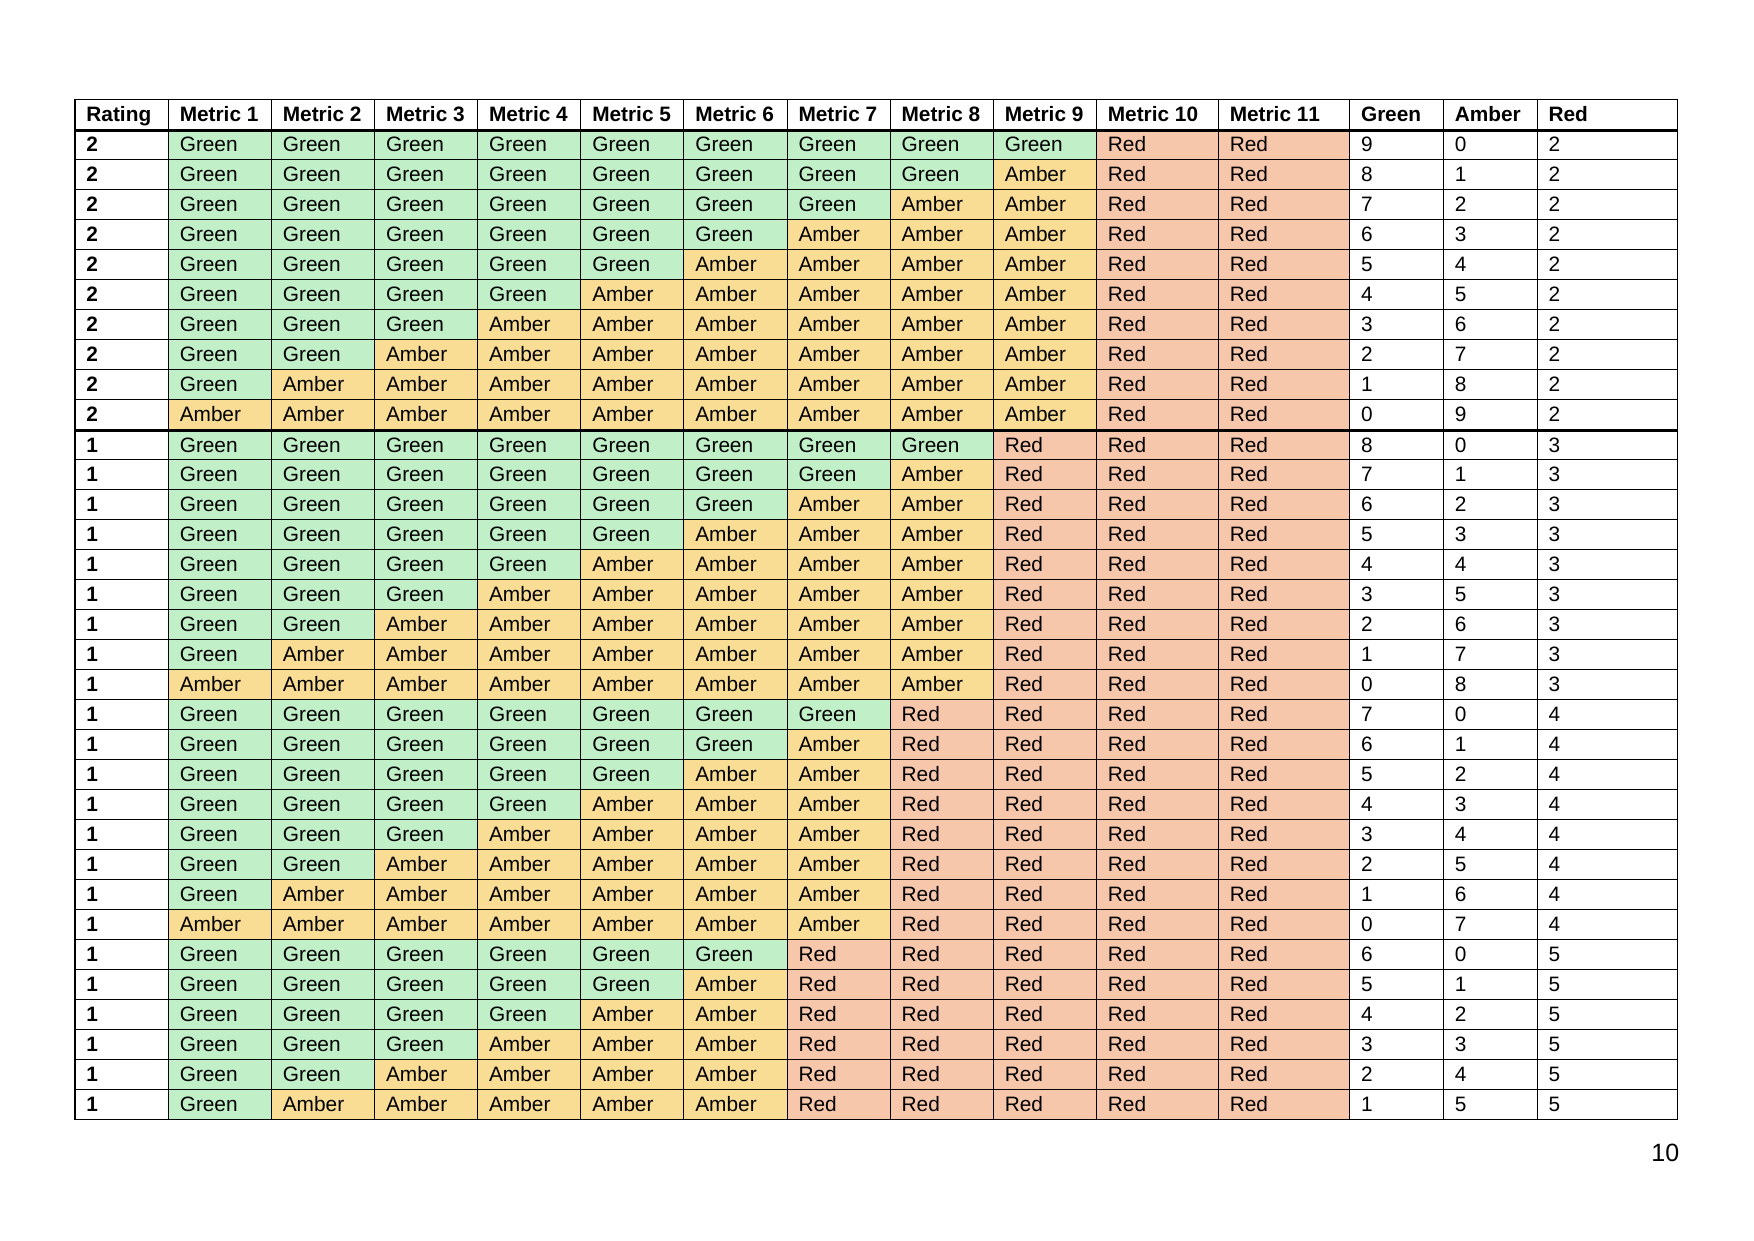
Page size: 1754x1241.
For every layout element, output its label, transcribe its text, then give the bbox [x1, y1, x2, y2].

table_cell Green [169, 850, 271, 879]
table_cell 2 [76, 370, 168, 399]
table_cell Green [169, 580, 271, 609]
table_cell 2 [1350, 340, 1443, 369]
table_cell Red [1219, 580, 1349, 609]
table_cell Red [1097, 910, 1218, 939]
table_cell 2 [76, 310, 168, 339]
table_cell 0 [1350, 670, 1443, 699]
table_cell Amber [478, 400, 580, 429]
table_cell Amber [478, 910, 580, 939]
table_cell 1 [1444, 460, 1537, 489]
table_cell Green [375, 1030, 477, 1059]
table_cell Amber [375, 610, 477, 639]
table_cell Red [994, 850, 1096, 879]
table_cell 2 [76, 132, 168, 159]
table_cell 3 [1538, 640, 1677, 669]
table_cell Red [1097, 580, 1218, 609]
table_cell Green [169, 220, 271, 249]
table_cell 2 [1538, 132, 1677, 159]
table_cell Amber [581, 640, 683, 669]
table_cell Green [788, 190, 890, 219]
table_cell Green [272, 280, 374, 309]
table_cell Red [994, 1030, 1096, 1059]
table_cell Green [169, 610, 271, 639]
table_cell 6 [1444, 310, 1537, 339]
table_cell Amber [581, 400, 683, 429]
table_cell Green [169, 640, 271, 669]
table_cell Red [994, 790, 1096, 819]
table_cell 3 [1444, 790, 1537, 819]
table_cell Amber [788, 760, 890, 789]
table_cell 6 [1350, 490, 1443, 519]
table_cell Amber [478, 1090, 580, 1119]
table_cell Amber [581, 880, 683, 909]
table_header Metric 6 [684, 100, 787, 129]
table_cell Red [891, 1030, 993, 1059]
table_cell Amber [375, 340, 477, 369]
table_cell Green [581, 490, 683, 519]
table_cell Red [891, 1090, 993, 1119]
table_cell Red [891, 790, 993, 819]
table_cell Red [1097, 280, 1218, 309]
table_cell Red [994, 940, 1096, 969]
table_cell Amber [272, 370, 374, 399]
table_cell Red [1219, 1090, 1349, 1119]
table_cell Red [1097, 640, 1218, 669]
table_cell Green [788, 460, 890, 489]
table_cell Red [788, 940, 890, 969]
table_cell 1 [1444, 730, 1537, 759]
table_cell 1 [76, 1090, 168, 1119]
table_cell Amber [684, 880, 787, 909]
table_header Rating [76, 100, 168, 129]
table_cell Red [994, 760, 1096, 789]
table_cell Amber [891, 490, 993, 519]
table_cell Amber [581, 850, 683, 879]
table_cell Red [788, 970, 890, 999]
table_cell Amber [788, 790, 890, 819]
table_cell Red [891, 850, 993, 879]
table_cell Green [272, 850, 374, 879]
table_cell Amber [169, 400, 271, 429]
table_cell Green [375, 820, 477, 849]
table_cell Red [788, 1060, 890, 1089]
table_cell Green [581, 132, 683, 159]
table_cell Red [1219, 520, 1349, 549]
table_cell Amber [478, 640, 580, 669]
table_cell 5 [1538, 1030, 1677, 1059]
table_cell 1 [1444, 160, 1537, 189]
table_cell 5 [1444, 580, 1537, 609]
table_cell Green [478, 940, 580, 969]
table_cell Amber [684, 760, 787, 789]
table_cell Red [891, 820, 993, 849]
table_cell Red [1219, 280, 1349, 309]
table_cell 3 [1538, 460, 1677, 489]
table_cell Red [994, 550, 1096, 579]
table_cell 4 [1538, 700, 1677, 729]
table_cell 4 [1350, 1000, 1443, 1029]
table_cell 1 [76, 820, 168, 849]
table_cell Amber [891, 640, 993, 669]
table_cell 4 [1350, 550, 1443, 579]
table_cell Amber [684, 970, 787, 999]
table_cell Red [994, 970, 1096, 999]
table_cell 8 [1350, 432, 1443, 459]
table_cell Red [1219, 250, 1349, 279]
table_cell 1 [1350, 880, 1443, 909]
table_cell Red [1219, 730, 1349, 759]
table_cell Amber [478, 310, 580, 339]
table_cell 2 [1538, 340, 1677, 369]
table_cell 2 [1350, 1060, 1443, 1089]
table_cell Green [375, 432, 477, 459]
table_cell Green [478, 550, 580, 579]
table_cell Red [1219, 640, 1349, 669]
table_cell Green [581, 520, 683, 549]
table_cell Green [272, 1060, 374, 1089]
table_cell Green [169, 760, 271, 789]
table_cell Amber [375, 880, 477, 909]
table_cell Green [684, 190, 787, 219]
table_cell Red [1097, 460, 1218, 489]
table_cell Amber [994, 340, 1096, 369]
table_cell Green [169, 132, 271, 159]
table_cell Red [1219, 1000, 1349, 1029]
table_cell Amber [272, 910, 374, 939]
table_cell Amber [891, 310, 993, 339]
table_cell Amber [375, 640, 477, 669]
table_cell Green [478, 220, 580, 249]
table_cell Green [684, 730, 787, 759]
table_cell 1 [76, 970, 168, 999]
table_cell Green [478, 760, 580, 789]
table_cell Amber [375, 1090, 477, 1119]
table_cell Amber [891, 670, 993, 699]
table_cell Amber [891, 460, 993, 489]
table_cell Red [1097, 1000, 1218, 1029]
table_cell Amber [684, 910, 787, 939]
table_cell 6 [1350, 730, 1443, 759]
table_cell Red [1219, 220, 1349, 249]
table_header Metric 11 [1219, 100, 1349, 129]
table_cell Red [1219, 940, 1349, 969]
table_cell Red [1097, 250, 1218, 279]
table_cell 1 [76, 490, 168, 519]
table_cell 0 [1444, 700, 1537, 729]
table_cell Red [994, 432, 1096, 459]
table_cell Green [375, 730, 477, 759]
table_cell Green [169, 550, 271, 579]
table_cell Green [581, 730, 683, 759]
table_cell 2 [1538, 280, 1677, 309]
table_cell 1 [76, 460, 168, 489]
table_cell Green [375, 490, 477, 519]
table_cell Green [478, 790, 580, 819]
table_cell 1 [76, 580, 168, 609]
table_cell Red [891, 730, 993, 759]
table_cell Green [478, 460, 580, 489]
table_cell 1 [76, 880, 168, 909]
table_cell Red [1219, 432, 1349, 459]
table_cell Amber [581, 310, 683, 339]
table_cell Red [1219, 670, 1349, 699]
table_cell 7 [1444, 340, 1537, 369]
table_cell Green [272, 700, 374, 729]
table_cell Green [375, 1000, 477, 1029]
table_cell Red [1097, 880, 1218, 909]
table_cell 2 [1444, 190, 1537, 219]
table_cell 3 [1444, 1030, 1537, 1059]
table_cell Green [478, 132, 580, 159]
table_cell Green [169, 700, 271, 729]
table_cell Red [1097, 550, 1218, 579]
table_cell Green [169, 190, 271, 219]
table_cell Red [1097, 820, 1218, 849]
table_cell Red [1097, 432, 1218, 459]
table_cell 4 [1444, 820, 1537, 849]
table_cell Amber [891, 220, 993, 249]
table_cell Amber [891, 550, 993, 579]
table_cell Red [994, 580, 1096, 609]
table_cell Amber [478, 370, 580, 399]
table_cell Green [478, 490, 580, 519]
table_cell Amber [169, 670, 271, 699]
table_cell Green [169, 820, 271, 849]
table_cell 3 [1538, 580, 1677, 609]
table_cell Amber [478, 580, 580, 609]
table_cell 4 [1444, 250, 1537, 279]
table_cell 2 [1538, 400, 1677, 429]
table_cell Green [169, 520, 271, 549]
table_cell Amber [375, 400, 477, 429]
table_cell 2 [1538, 160, 1677, 189]
table_cell 1 [76, 1000, 168, 1029]
table_cell Green [169, 1060, 271, 1089]
table_cell Green [169, 460, 271, 489]
table_header Metric 8 [891, 100, 993, 129]
table_cell 3 [1444, 220, 1537, 249]
table_cell Amber [891, 280, 993, 309]
table_cell Amber [375, 670, 477, 699]
table_cell 5 [1350, 970, 1443, 999]
table_cell 7 [1444, 910, 1537, 939]
table_cell Amber [788, 730, 890, 759]
table_cell 0 [1444, 432, 1537, 459]
table_cell Amber [994, 220, 1096, 249]
table_cell Green [581, 250, 683, 279]
table_cell Amber [684, 610, 787, 639]
table_cell Amber [788, 400, 890, 429]
table_cell Green [581, 220, 683, 249]
table_cell Red [1097, 670, 1218, 699]
table_cell Green [272, 940, 374, 969]
table_cell Green [375, 940, 477, 969]
table_cell 7 [1350, 700, 1443, 729]
table_cell Red [1097, 850, 1218, 879]
table_cell 3 [1538, 550, 1677, 579]
table_header Metric 1 [169, 100, 271, 129]
table_cell Amber [478, 820, 580, 849]
table_cell Green [272, 1000, 374, 1029]
table_cell Green [684, 700, 787, 729]
table_cell 1 [76, 1060, 168, 1089]
table_cell Green [581, 190, 683, 219]
table_cell Green [169, 1000, 271, 1029]
table_cell Amber [891, 580, 993, 609]
table_cell 4 [1538, 730, 1677, 759]
table_cell Amber [581, 1060, 683, 1089]
table_cell Amber [788, 880, 890, 909]
table_cell Amber [788, 910, 890, 939]
table_cell Red [1219, 760, 1349, 789]
table_cell 5 [1538, 1060, 1677, 1089]
table_cell Green [891, 432, 993, 459]
table_cell 9 [1350, 132, 1443, 159]
table_cell 4 [1538, 790, 1677, 819]
table_cell Green [272, 250, 374, 279]
table_cell Green [684, 220, 787, 249]
table_cell Amber [788, 550, 890, 579]
table_cell Red [1097, 940, 1218, 969]
table_cell 7 [1350, 460, 1443, 489]
table_cell 4 [1538, 760, 1677, 789]
table_cell Amber [891, 190, 993, 219]
table_cell Green [272, 132, 374, 159]
table_cell Red [1219, 880, 1349, 909]
table_cell Green [272, 1030, 374, 1059]
table_cell Green [375, 970, 477, 999]
table_cell Amber [994, 400, 1096, 429]
table_cell 2 [1538, 220, 1677, 249]
table_cell 2 [1444, 1000, 1537, 1029]
table_cell Red [1219, 400, 1349, 429]
table_cell Amber [581, 910, 683, 939]
table_cell Green [788, 700, 890, 729]
table_cell 1 [76, 610, 168, 639]
table_cell 2 [1538, 250, 1677, 279]
table_cell 6 [1350, 940, 1443, 969]
table_cell 3 [1350, 1030, 1443, 1059]
table_cell Green [478, 280, 580, 309]
table_cell Amber [994, 190, 1096, 219]
table_cell Green [788, 160, 890, 189]
table_cell Green [272, 790, 374, 819]
table_cell Red [1219, 550, 1349, 579]
table_cell Red [1097, 610, 1218, 639]
table_cell 2 [1444, 760, 1537, 789]
table_header Metric 3 [375, 100, 477, 129]
table_cell 0 [1350, 910, 1443, 939]
table_cell Green [478, 1000, 580, 1029]
table_cell Green [169, 432, 271, 459]
table_cell Amber [994, 310, 1096, 339]
table_cell Amber [478, 670, 580, 699]
table_cell Red [788, 1000, 890, 1029]
table_cell Green [684, 940, 787, 969]
table_cell Amber [478, 1030, 580, 1059]
table_cell Amber [684, 1060, 787, 1089]
table_cell Red [1097, 220, 1218, 249]
table_cell Red [1097, 1030, 1218, 1059]
table_cell Red [1097, 160, 1218, 189]
table_cell Amber [581, 580, 683, 609]
table_cell 3 [1350, 820, 1443, 849]
table_cell 2 [76, 340, 168, 369]
table_cell Amber [788, 250, 890, 279]
table_cell 8 [1444, 670, 1537, 699]
table_cell Green [478, 970, 580, 999]
table_cell Red [994, 820, 1096, 849]
table_cell Green [169, 940, 271, 969]
table_header Metric 7 [788, 100, 890, 129]
table_cell Red [1219, 1060, 1349, 1089]
table_cell Amber [684, 310, 787, 339]
table_cell Amber [684, 280, 787, 309]
table_cell Amber [788, 580, 890, 609]
table_cell 4 [1350, 790, 1443, 819]
table_cell Red [994, 730, 1096, 759]
table_cell Amber [375, 850, 477, 879]
table_cell Green [375, 132, 477, 159]
table_cell Red [1097, 310, 1218, 339]
table_cell Green [272, 490, 374, 519]
table_cell 2 [1538, 190, 1677, 219]
table_cell Green [272, 970, 374, 999]
table_cell Amber [891, 400, 993, 429]
table_cell Green [272, 580, 374, 609]
table_cell Green [272, 310, 374, 339]
table_cell Amber [684, 640, 787, 669]
table_cell Red [1219, 790, 1349, 819]
table_cell Amber [684, 820, 787, 849]
table_cell Red [994, 610, 1096, 639]
table_header Metric 2 [272, 100, 374, 129]
table_cell Green [478, 432, 580, 459]
table_cell Amber [684, 370, 787, 399]
table_cell Red [994, 1060, 1096, 1089]
table_cell 3 [1538, 670, 1677, 699]
table_cell Amber [581, 340, 683, 369]
table_cell Green [272, 820, 374, 849]
table_cell 3 [1538, 610, 1677, 639]
table_cell 1 [76, 550, 168, 579]
table_cell Red [994, 880, 1096, 909]
table_cell Red [994, 520, 1096, 549]
table_cell Amber [478, 1060, 580, 1089]
table_cell Green [581, 940, 683, 969]
table_cell Green [375, 580, 477, 609]
table_cell Red [994, 490, 1096, 519]
table_cell 4 [1538, 910, 1677, 939]
table_cell Red [1219, 340, 1349, 369]
table_cell Amber [891, 250, 993, 279]
table_cell Red [1097, 730, 1218, 759]
table_cell Amber [684, 340, 787, 369]
table_cell 1 [76, 670, 168, 699]
table_header Green [1350, 100, 1443, 129]
table_cell 5 [1444, 850, 1537, 879]
table_cell 1 [1350, 1090, 1443, 1119]
table_cell Green [788, 132, 890, 159]
table_cell Green [581, 760, 683, 789]
table_cell 3 [1538, 490, 1677, 519]
table_cell Red [994, 910, 1096, 939]
table_cell Red [1097, 490, 1218, 519]
table_cell 2 [76, 250, 168, 279]
table_cell Green [169, 970, 271, 999]
table_cell 3 [1444, 520, 1537, 549]
table_cell Amber [684, 580, 787, 609]
table_cell 2 [1444, 490, 1537, 519]
table_cell Red [1097, 790, 1218, 819]
table_cell Red [1219, 1030, 1349, 1059]
table_cell Amber [684, 1000, 787, 1029]
table_cell Green [375, 550, 477, 579]
table_cell Green [169, 1030, 271, 1059]
table_cell Red [994, 700, 1096, 729]
table_cell 1 [1444, 970, 1537, 999]
table_cell Green [478, 520, 580, 549]
table_cell Green [581, 700, 683, 729]
table_cell Red [1219, 370, 1349, 399]
table_cell 2 [1350, 850, 1443, 879]
table_cell Green [272, 160, 374, 189]
table_cell Green [375, 280, 477, 309]
table_cell 4 [1444, 550, 1537, 579]
table_cell Amber [478, 880, 580, 909]
table_cell Green [478, 190, 580, 219]
table_cell Amber [169, 910, 271, 939]
table_cell Green [169, 280, 271, 309]
table_cell 9 [1444, 400, 1537, 429]
table_cell 7 [1350, 190, 1443, 219]
table_cell 8 [1350, 160, 1443, 189]
table_cell 5 [1350, 520, 1443, 549]
table_cell Green [169, 730, 271, 759]
table_cell Green [684, 490, 787, 519]
table_cell Green [375, 790, 477, 819]
table_cell Amber [581, 610, 683, 639]
table_cell Red [994, 670, 1096, 699]
table_cell Green [272, 460, 374, 489]
table_cell Green [581, 160, 683, 189]
table_cell Amber [684, 850, 787, 879]
table_cell Green [375, 310, 477, 339]
table_cell Green [478, 160, 580, 189]
table_cell Red [891, 880, 993, 909]
table_cell 4 [1444, 1060, 1537, 1089]
table_cell Amber [788, 640, 890, 669]
table_cell 2 [76, 400, 168, 429]
table_cell Red [994, 640, 1096, 669]
table_cell Red [891, 700, 993, 729]
table_cell Red [1219, 460, 1349, 489]
table_cell 4 [1538, 820, 1677, 849]
table_cell Amber [581, 280, 683, 309]
table_cell 8 [1444, 370, 1537, 399]
table_cell Green [581, 970, 683, 999]
table_header Metric 9 [994, 100, 1096, 129]
table_cell Amber [684, 1090, 787, 1119]
table_cell 1 [76, 640, 168, 669]
table_cell Amber [684, 670, 787, 699]
table_cell Amber [478, 610, 580, 639]
table_cell 3 [1538, 432, 1677, 459]
table_cell Amber [994, 370, 1096, 399]
table_cell Green [272, 760, 374, 789]
table_cell Red [788, 1030, 890, 1059]
table_header Red [1538, 100, 1677, 129]
table_cell Amber [272, 400, 374, 429]
table_cell Amber [375, 910, 477, 939]
table_cell Green [272, 550, 374, 579]
table_cell Green [272, 610, 374, 639]
table_cell Red [994, 1000, 1096, 1029]
table_cell Amber [788, 370, 890, 399]
table_cell Red [1097, 190, 1218, 219]
table_cell Red [891, 760, 993, 789]
table_cell Red [1097, 370, 1218, 399]
table_cell Green [684, 432, 787, 459]
table_cell Red [1097, 1060, 1218, 1089]
table_cell Red [1219, 700, 1349, 729]
table_cell 6 [1350, 220, 1443, 249]
table_cell Amber [891, 520, 993, 549]
table_cell Green [169, 160, 271, 189]
table_cell Green [169, 1090, 271, 1119]
table_cell Amber [684, 400, 787, 429]
table_cell Red [891, 940, 993, 969]
table_cell 2 [1538, 310, 1677, 339]
table_cell Amber [684, 1030, 787, 1059]
table_cell Green [375, 190, 477, 219]
table_cell 0 [1350, 400, 1443, 429]
table_cell Green [169, 370, 271, 399]
table_cell 2 [1350, 610, 1443, 639]
table_cell Amber [994, 280, 1096, 309]
table_cell Amber [684, 550, 787, 579]
table_header Metric 10 [1097, 100, 1218, 129]
table_cell Red [1097, 520, 1218, 549]
table_cell 2 [76, 190, 168, 219]
table_cell Green [272, 730, 374, 759]
table_cell Amber [478, 340, 580, 369]
table_cell Red [1219, 610, 1349, 639]
table_cell 1 [76, 850, 168, 879]
table_cell Green [994, 132, 1096, 159]
table_cell 5 [1444, 280, 1537, 309]
table_cell 4 [1350, 280, 1443, 309]
table_cell 4 [1538, 850, 1677, 879]
table_cell Green [375, 460, 477, 489]
table_cell Red [788, 1090, 890, 1119]
table_cell Amber [788, 850, 890, 879]
table_cell Amber [581, 790, 683, 819]
table_cell Amber [478, 850, 580, 879]
table_cell 2 [76, 280, 168, 309]
table_cell Green [375, 160, 477, 189]
table_cell Amber [788, 280, 890, 309]
table_cell Amber [684, 520, 787, 549]
table_cell Red [1219, 910, 1349, 939]
table_cell 1 [76, 790, 168, 819]
table_cell Amber [788, 310, 890, 339]
table_cell 1 [76, 520, 168, 549]
table_cell Red [1097, 700, 1218, 729]
table_cell 0 [1444, 940, 1537, 969]
table_cell 7 [1444, 640, 1537, 669]
table_cell Green [891, 132, 993, 159]
table_cell Amber [272, 1090, 374, 1119]
table_cell Green [169, 250, 271, 279]
table_cell Red [1219, 850, 1349, 879]
table_cell 1 [76, 760, 168, 789]
table_cell Red [1097, 1090, 1218, 1119]
table_cell Green [272, 432, 374, 459]
table_cell Amber [788, 610, 890, 639]
table_cell Green [272, 220, 374, 249]
table_cell 5 [1350, 760, 1443, 789]
table_cell Red [1097, 970, 1218, 999]
table_cell Red [891, 1060, 993, 1089]
table_cell Amber [581, 1030, 683, 1059]
table_cell Amber [891, 340, 993, 369]
table_cell 1 [76, 700, 168, 729]
table_cell Green [169, 490, 271, 519]
table_cell Red [1097, 340, 1218, 369]
table_cell Green [169, 340, 271, 369]
table_cell Amber [272, 640, 374, 669]
table_cell Amber [788, 340, 890, 369]
table_cell Red [891, 970, 993, 999]
table_cell Amber [581, 370, 683, 399]
table_header Amber [1444, 100, 1537, 129]
table_cell 2 [76, 220, 168, 249]
table_cell 1 [76, 910, 168, 939]
table_cell Amber [788, 490, 890, 519]
table_cell Green [272, 340, 374, 369]
table_cell Amber [788, 820, 890, 849]
table_cell Amber [272, 880, 374, 909]
table_cell 6 [1444, 610, 1537, 639]
table_cell 1 [76, 940, 168, 969]
table_cell 1 [1350, 640, 1443, 669]
table_cell 5 [1350, 250, 1443, 279]
table_header Metric 4 [478, 100, 580, 129]
table_cell 5 [1538, 970, 1677, 999]
table_cell Red [1219, 310, 1349, 339]
table_cell Amber [788, 220, 890, 249]
table_cell Green [272, 520, 374, 549]
table_cell Green [478, 700, 580, 729]
table_cell 5 [1538, 1090, 1677, 1119]
table_cell Green [788, 432, 890, 459]
table_cell Green [581, 432, 683, 459]
table_cell Amber [272, 670, 374, 699]
table_cell Green [478, 730, 580, 759]
table_cell Red [1219, 970, 1349, 999]
table_cell Green [478, 250, 580, 279]
table_cell Amber [994, 250, 1096, 279]
table_cell Green [169, 880, 271, 909]
table_cell 5 [1538, 940, 1677, 969]
table_cell 3 [1350, 580, 1443, 609]
table_cell 4 [1538, 880, 1677, 909]
table_cell Green [684, 460, 787, 489]
table_cell Red [891, 1000, 993, 1029]
table_cell Amber [581, 1000, 683, 1029]
table_cell 1 [1350, 370, 1443, 399]
table_cell Amber [581, 820, 683, 849]
table_cell Amber [375, 1060, 477, 1089]
table_cell Amber [684, 790, 787, 819]
table_cell 2 [76, 160, 168, 189]
table_cell Green [169, 790, 271, 819]
table_cell Green [684, 160, 787, 189]
table_cell 2 [1538, 370, 1677, 399]
table_cell 1 [76, 432, 168, 459]
table_cell Red [1219, 160, 1349, 189]
table_cell Green [375, 760, 477, 789]
table_cell Amber [788, 520, 890, 549]
table_header Metric 5 [581, 100, 683, 129]
table_cell 3 [1538, 520, 1677, 549]
table_cell Amber [375, 370, 477, 399]
table_cell Green [375, 700, 477, 729]
table_cell Red [1219, 490, 1349, 519]
table_cell 5 [1444, 1090, 1537, 1119]
table_cell Green [375, 520, 477, 549]
table_cell Amber [994, 160, 1096, 189]
table_cell Red [1219, 190, 1349, 219]
table_cell Green [169, 310, 271, 339]
table_cell Amber [684, 250, 787, 279]
table_cell Red [1097, 760, 1218, 789]
table_cell Red [1219, 132, 1349, 159]
table_cell Amber [788, 670, 890, 699]
table_cell Red [891, 910, 993, 939]
table_cell 0 [1444, 132, 1537, 159]
table_cell Amber [581, 670, 683, 699]
table_cell Red [994, 1090, 1096, 1119]
table_cell Red [994, 460, 1096, 489]
table_cell Green [891, 160, 993, 189]
table_cell 6 [1444, 880, 1537, 909]
table_cell Green [375, 220, 477, 249]
table_cell Amber [891, 610, 993, 639]
table_cell Red [1219, 820, 1349, 849]
table_cell 5 [1538, 1000, 1677, 1029]
table_cell Red [1097, 132, 1218, 159]
table_cell Green [272, 190, 374, 219]
table_cell Amber [581, 1090, 683, 1119]
table_cell 1 [76, 730, 168, 759]
table_cell Green [581, 460, 683, 489]
table_cell 1 [76, 1030, 168, 1059]
table_cell Red [1097, 400, 1218, 429]
table_cell 3 [1350, 310, 1443, 339]
table_cell Amber [891, 370, 993, 399]
table_cell Green [684, 132, 787, 159]
table_cell Amber [581, 550, 683, 579]
table_cell Green [375, 250, 477, 279]
